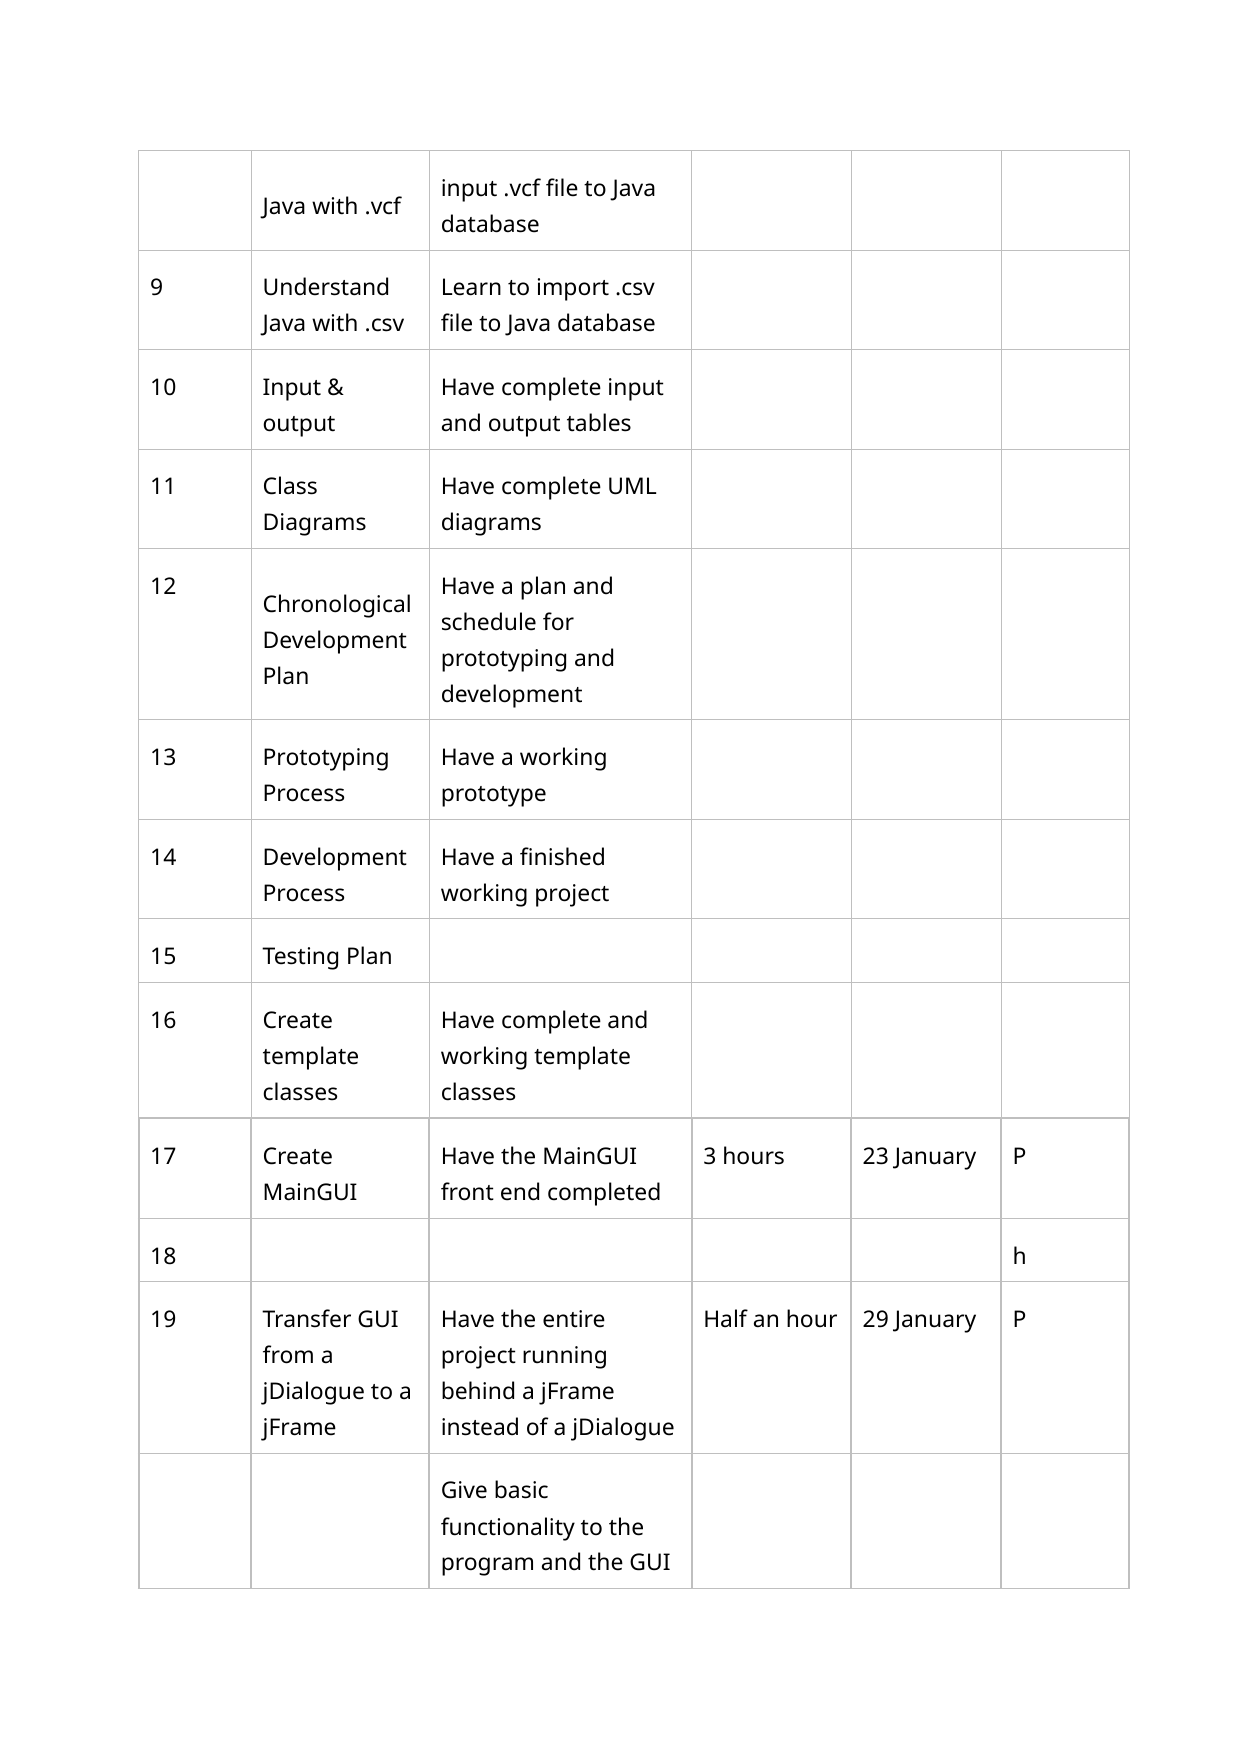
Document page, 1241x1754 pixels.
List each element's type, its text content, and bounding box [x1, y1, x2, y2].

table_cell 14 [139, 820, 251, 918]
table_cell [140, 1454, 250, 1588]
table_cell P [1002, 1282, 1128, 1453]
table_cell [852, 350, 1001, 448]
table_cell 9 [139, 251, 251, 349]
table_cell Have complete input and output tables [430, 350, 691, 448]
table_cell Have a finished working project [430, 820, 691, 918]
table_cell [692, 450, 851, 548]
table_cell 10 [139, 350, 251, 448]
table_cell [852, 1219, 1000, 1281]
table_cell Understand Java with .csv [252, 251, 429, 349]
table_cell [692, 720, 851, 819]
table_cell Have complete UML diagrams [430, 450, 691, 548]
table_cell [852, 720, 1001, 819]
table_cell 12 [139, 549, 251, 719]
table_cell 3 hours [693, 1119, 850, 1218]
table_cell Chronological Development Plan [252, 549, 429, 719]
table_cell 11 [139, 450, 251, 548]
table_cell [1002, 450, 1129, 548]
table_cell Class Diagrams [252, 450, 429, 548]
table_cell Java with .vcf [252, 151, 429, 249]
table_cell Have the entire project running behind a jFrame instead of a jDialogue [430, 1282, 691, 1453]
table_cell P [1002, 1119, 1128, 1218]
table_cell [139, 151, 251, 249]
table_cell [1002, 1454, 1128, 1588]
table_cell Testing Plan [252, 919, 429, 982]
table_cell [692, 549, 851, 719]
table_cell [852, 549, 1001, 719]
table_cell Have complete and working template classes [430, 983, 691, 1117]
table_cell Give basic functionality to the program and the GUI [430, 1454, 691, 1588]
table_cell [693, 1454, 850, 1588]
table_cell 23 January [852, 1119, 1000, 1218]
table_cell [852, 983, 1001, 1117]
table_cell [430, 1219, 691, 1281]
table_cell 18 [140, 1219, 250, 1281]
table_cell [1002, 983, 1129, 1117]
table_cell [692, 983, 851, 1117]
table_cell 15 [139, 919, 251, 982]
table_cell [1002, 350, 1129, 448]
table_cell [692, 820, 851, 918]
table_cell [692, 350, 851, 448]
table_cell [252, 1454, 428, 1588]
table_cell input .vcf file to Java database [430, 151, 691, 249]
table_cell [852, 251, 1001, 349]
table_cell Create template classes [252, 983, 429, 1117]
table_cell Have the MainGUI front end completed [430, 1119, 691, 1218]
table_cell [1002, 720, 1129, 819]
table_cell Input & output [252, 350, 429, 448]
table_cell [692, 251, 851, 349]
table_cell Prototyping Process [252, 720, 429, 819]
table_cell Have a working prototype [430, 720, 691, 819]
table_cell Learn to import .csv file to Java database [430, 251, 691, 349]
table_cell [1002, 549, 1129, 719]
table_cell Transfer GUI from a jDialogue to a jFrame [252, 1282, 428, 1453]
table_cell [1002, 919, 1129, 982]
table_cell [692, 919, 851, 982]
table_cell 17 [140, 1119, 250, 1218]
table_cell Development Process [252, 820, 429, 918]
table_cell 19 [140, 1282, 250, 1453]
table_cell [852, 450, 1001, 548]
table_cell [852, 820, 1001, 918]
table_cell 29 January [852, 1282, 1000, 1453]
table_cell [852, 1454, 1000, 1588]
table_cell Half an hour [693, 1282, 850, 1453]
table_cell Create MainGUI [252, 1119, 428, 1218]
table_cell Have a plan and schedule for prototyping and development [430, 549, 691, 719]
table_cell [1002, 820, 1129, 918]
table_cell [693, 1219, 850, 1281]
table_cell [852, 151, 1001, 249]
table_cell [430, 919, 691, 982]
table_cell 16 [139, 983, 251, 1117]
table_cell [1002, 251, 1129, 349]
table_cell [852, 919, 1001, 982]
table_cell [252, 1219, 428, 1281]
table_cell h [1002, 1219, 1128, 1281]
table_cell [692, 151, 851, 249]
table_cell 13 [139, 720, 251, 819]
table_cell [1002, 151, 1129, 249]
